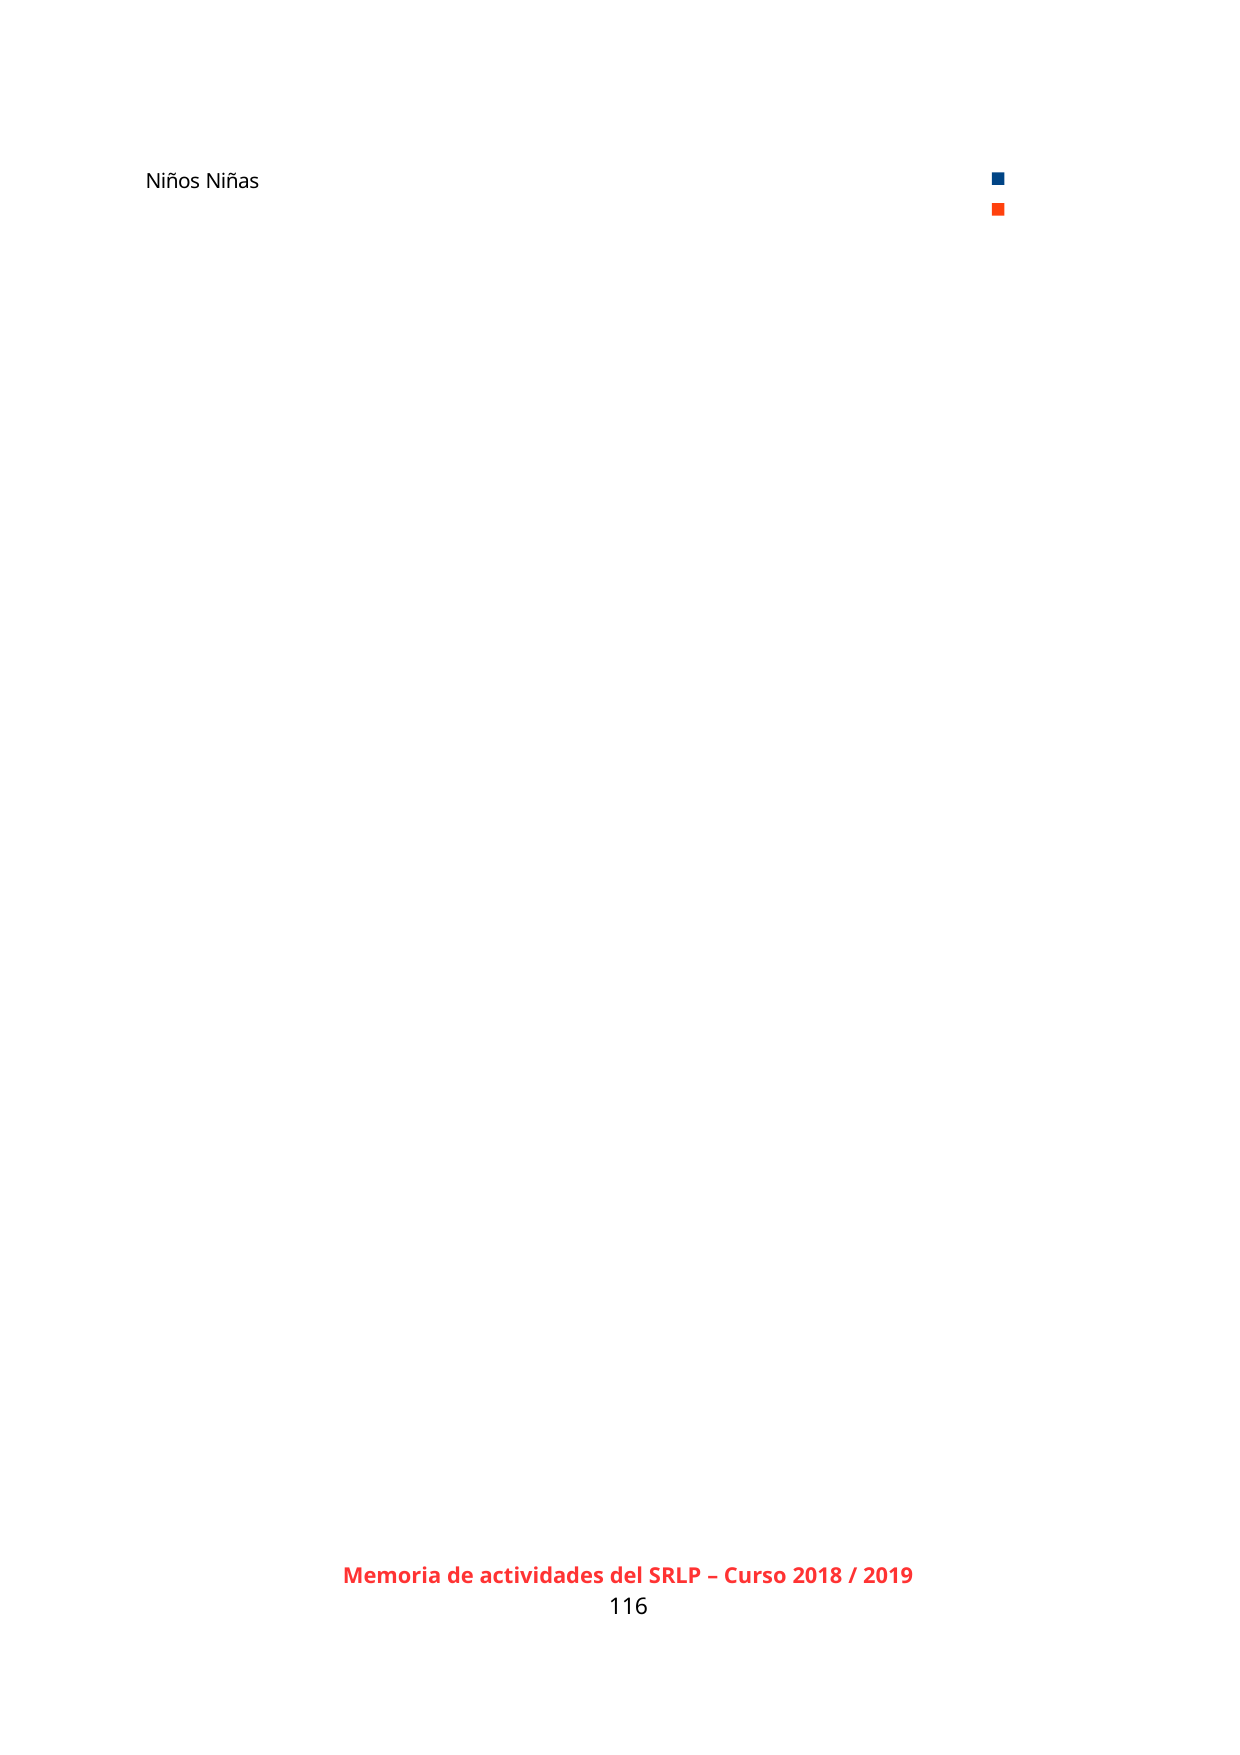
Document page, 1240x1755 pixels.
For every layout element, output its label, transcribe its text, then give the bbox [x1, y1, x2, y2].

text Niños Niñas [145, 167, 494, 195]
